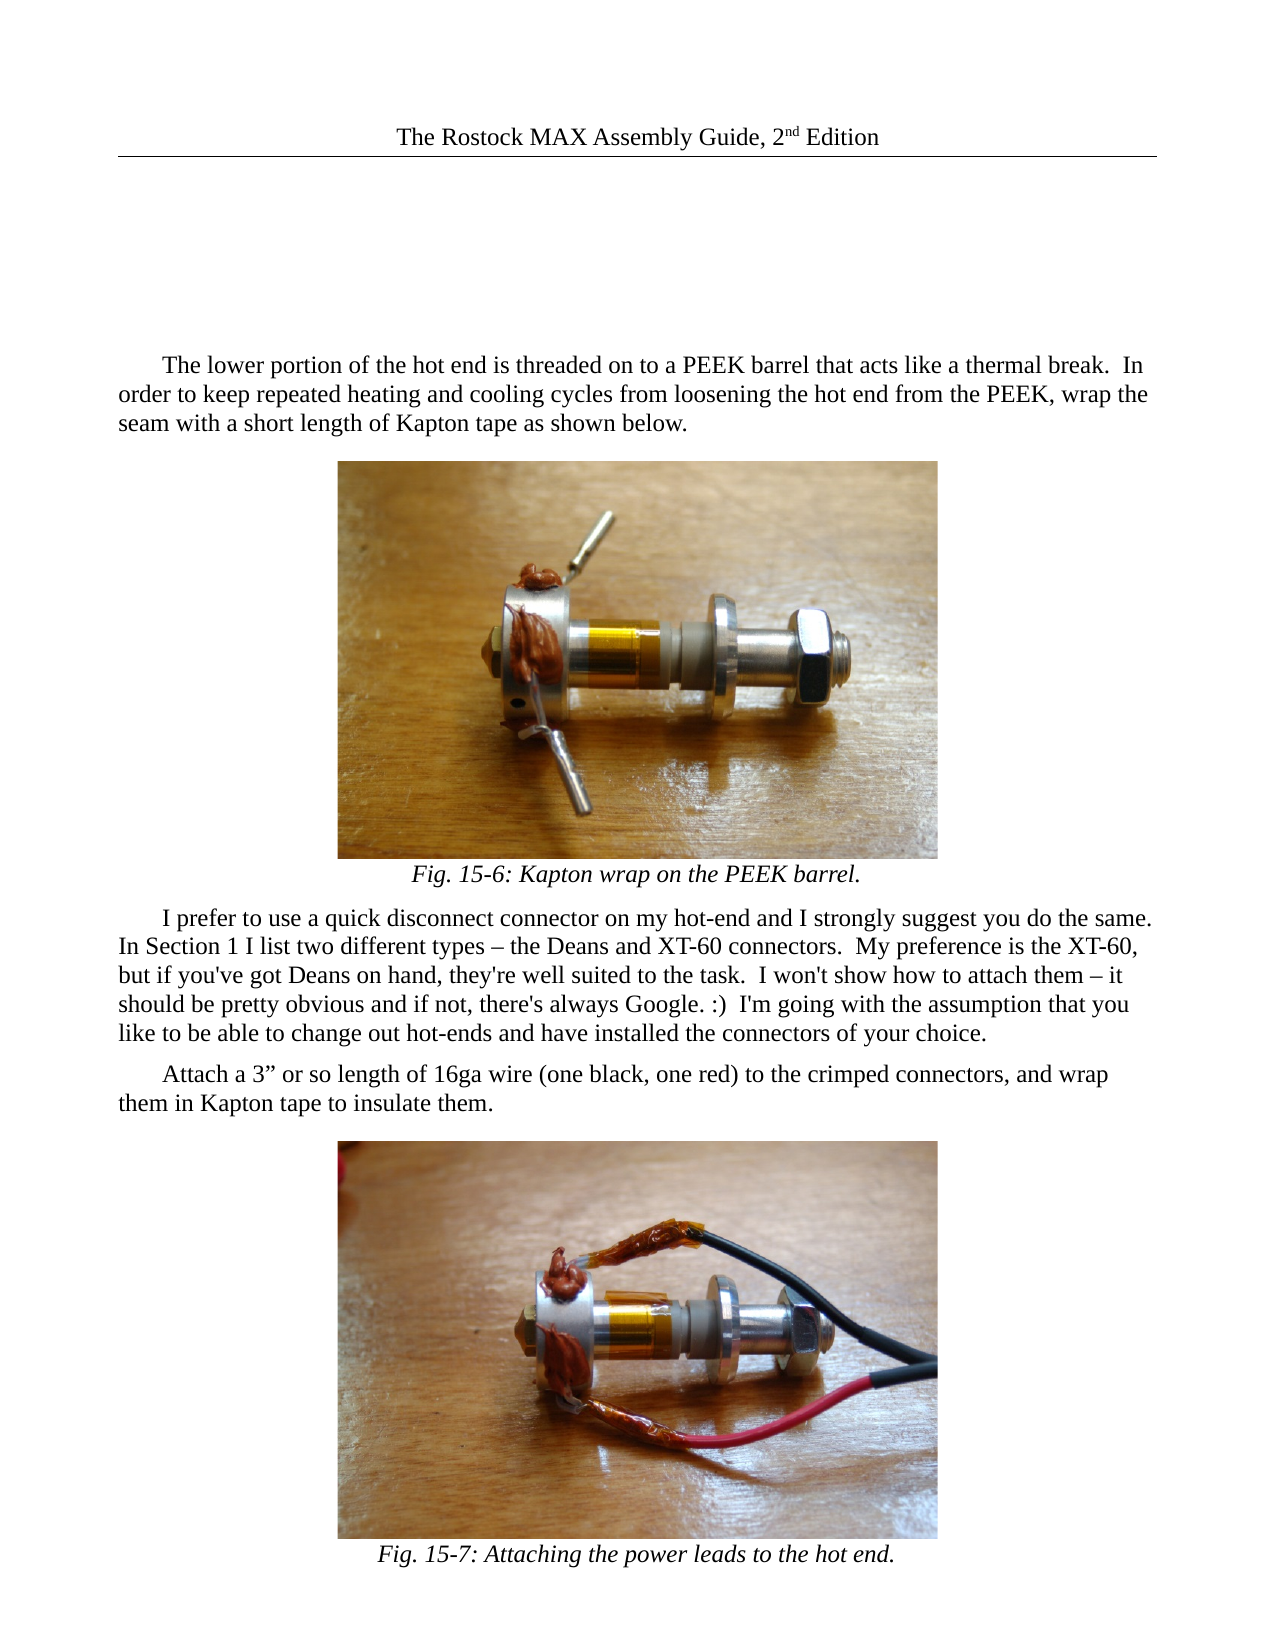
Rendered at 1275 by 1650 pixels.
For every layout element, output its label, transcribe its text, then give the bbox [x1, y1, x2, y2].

text I prefer to use a quick disconnect connector on my hot-end and I strongly suggest you do the same. In Section 1 I list two different types – the Deans and XT-60 connectors. My preference is the XT-60, but if you've got Deans on hand, they're well suited to the task. I won't show how to attach them – it should be pretty obvious and if not, there's always Google. :) I'm going with the assumption that you like to be able to change out hot-ends and have installed the connectors of your choice. [118, 903, 1157, 1046]
picture [337, 461, 938, 859]
picture [337, 1141, 938, 1539]
text Attach a 3” or so length of 16ga wire (one black, one red) to the crimped connectors, and wrap them in Kapton tape to insulate them. [118, 1059, 1157, 1116]
text Fig. 15-6: Kapton wrap on the PEEK barrel. [337, 859, 937, 888]
text Fig. 15-7: Attaching the power leads to the hot end. [337, 1539, 937, 1568]
text The lower portion of the hot end is threaded on to a PEEK barrel that acts like a thermal break. In order to keep repeated heating and cooling cycles from loosening the hot end from the PEEK, wrap the seam with a short length of Kapton tape as shown below. [118, 350, 1157, 436]
